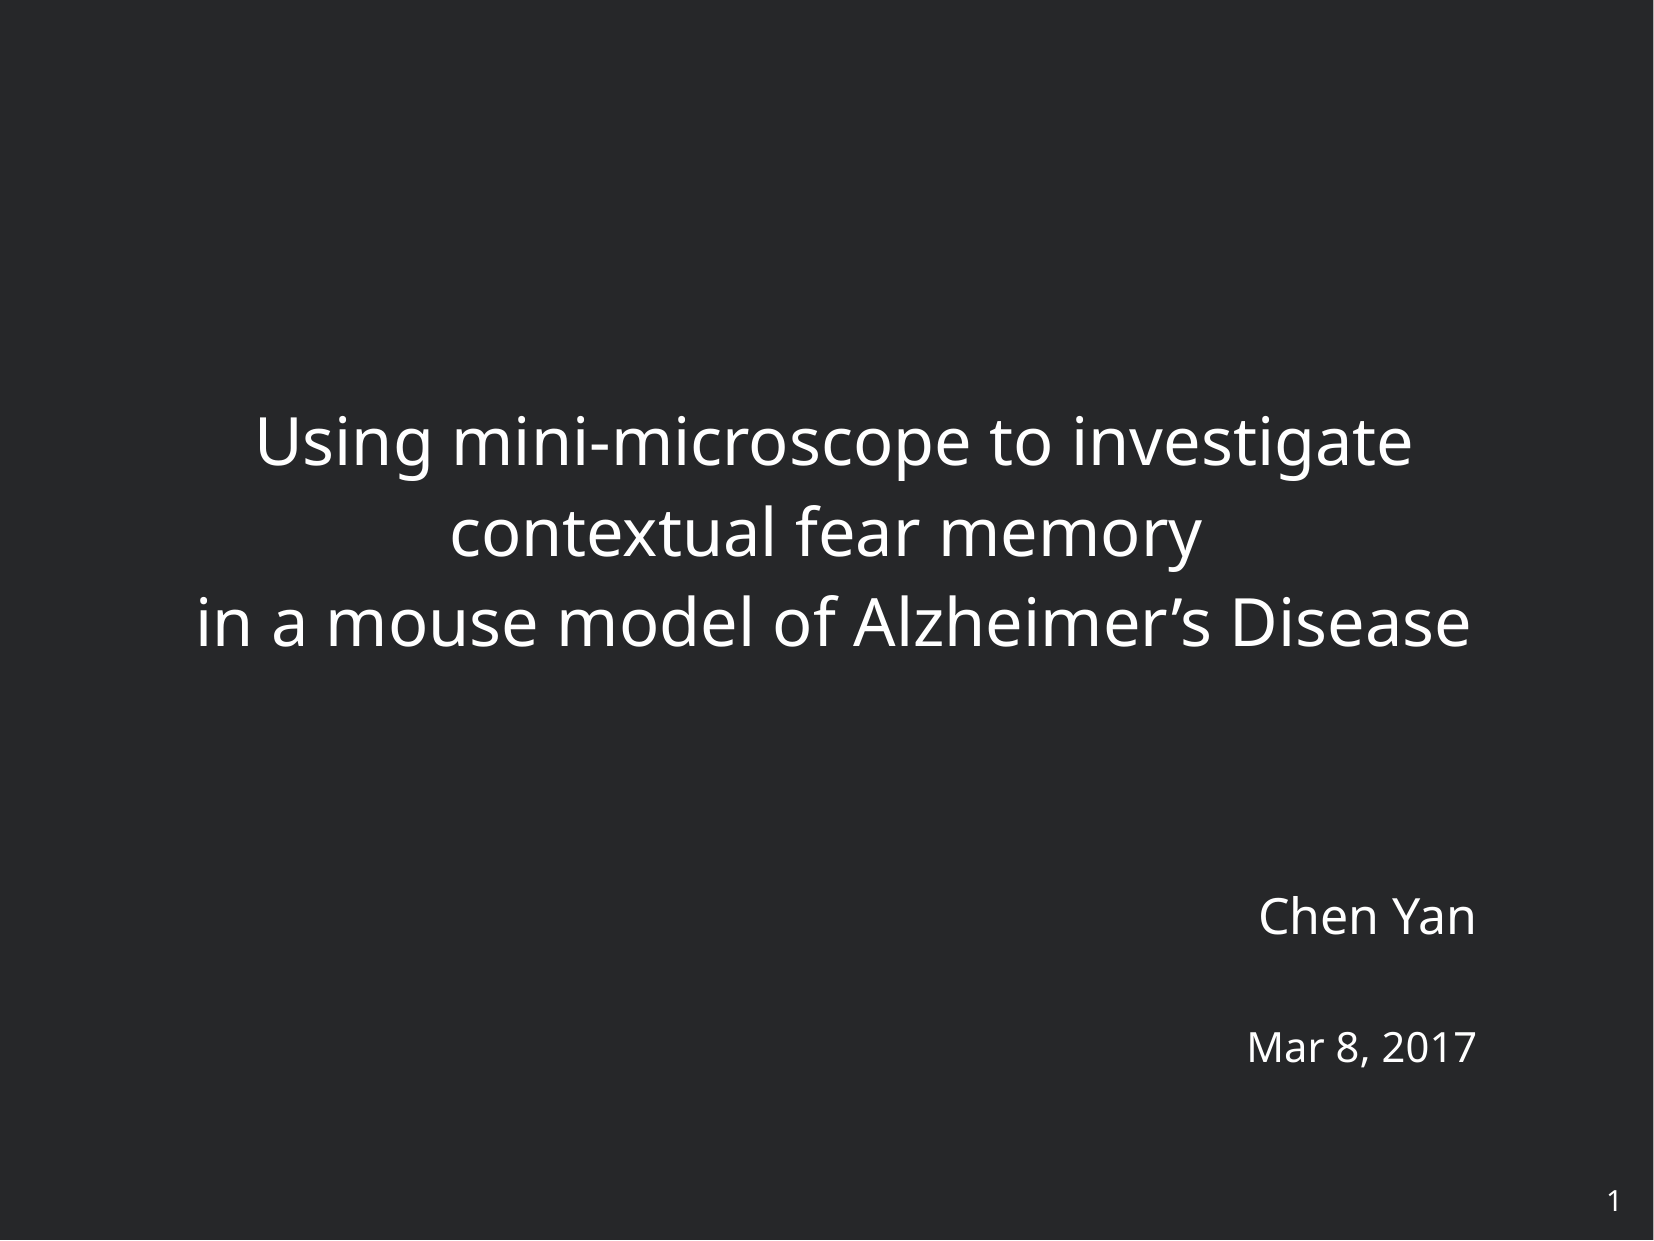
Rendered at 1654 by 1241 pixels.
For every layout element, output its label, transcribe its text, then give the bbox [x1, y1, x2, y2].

text_box Using mini-microscope to investigate contextual fear memory in a mouse model of Alzheimer’s Disease [128, 205, 1542, 806]
text_box Chen Yan Mar 8, 2017 [1020, 873, 1493, 1108]
